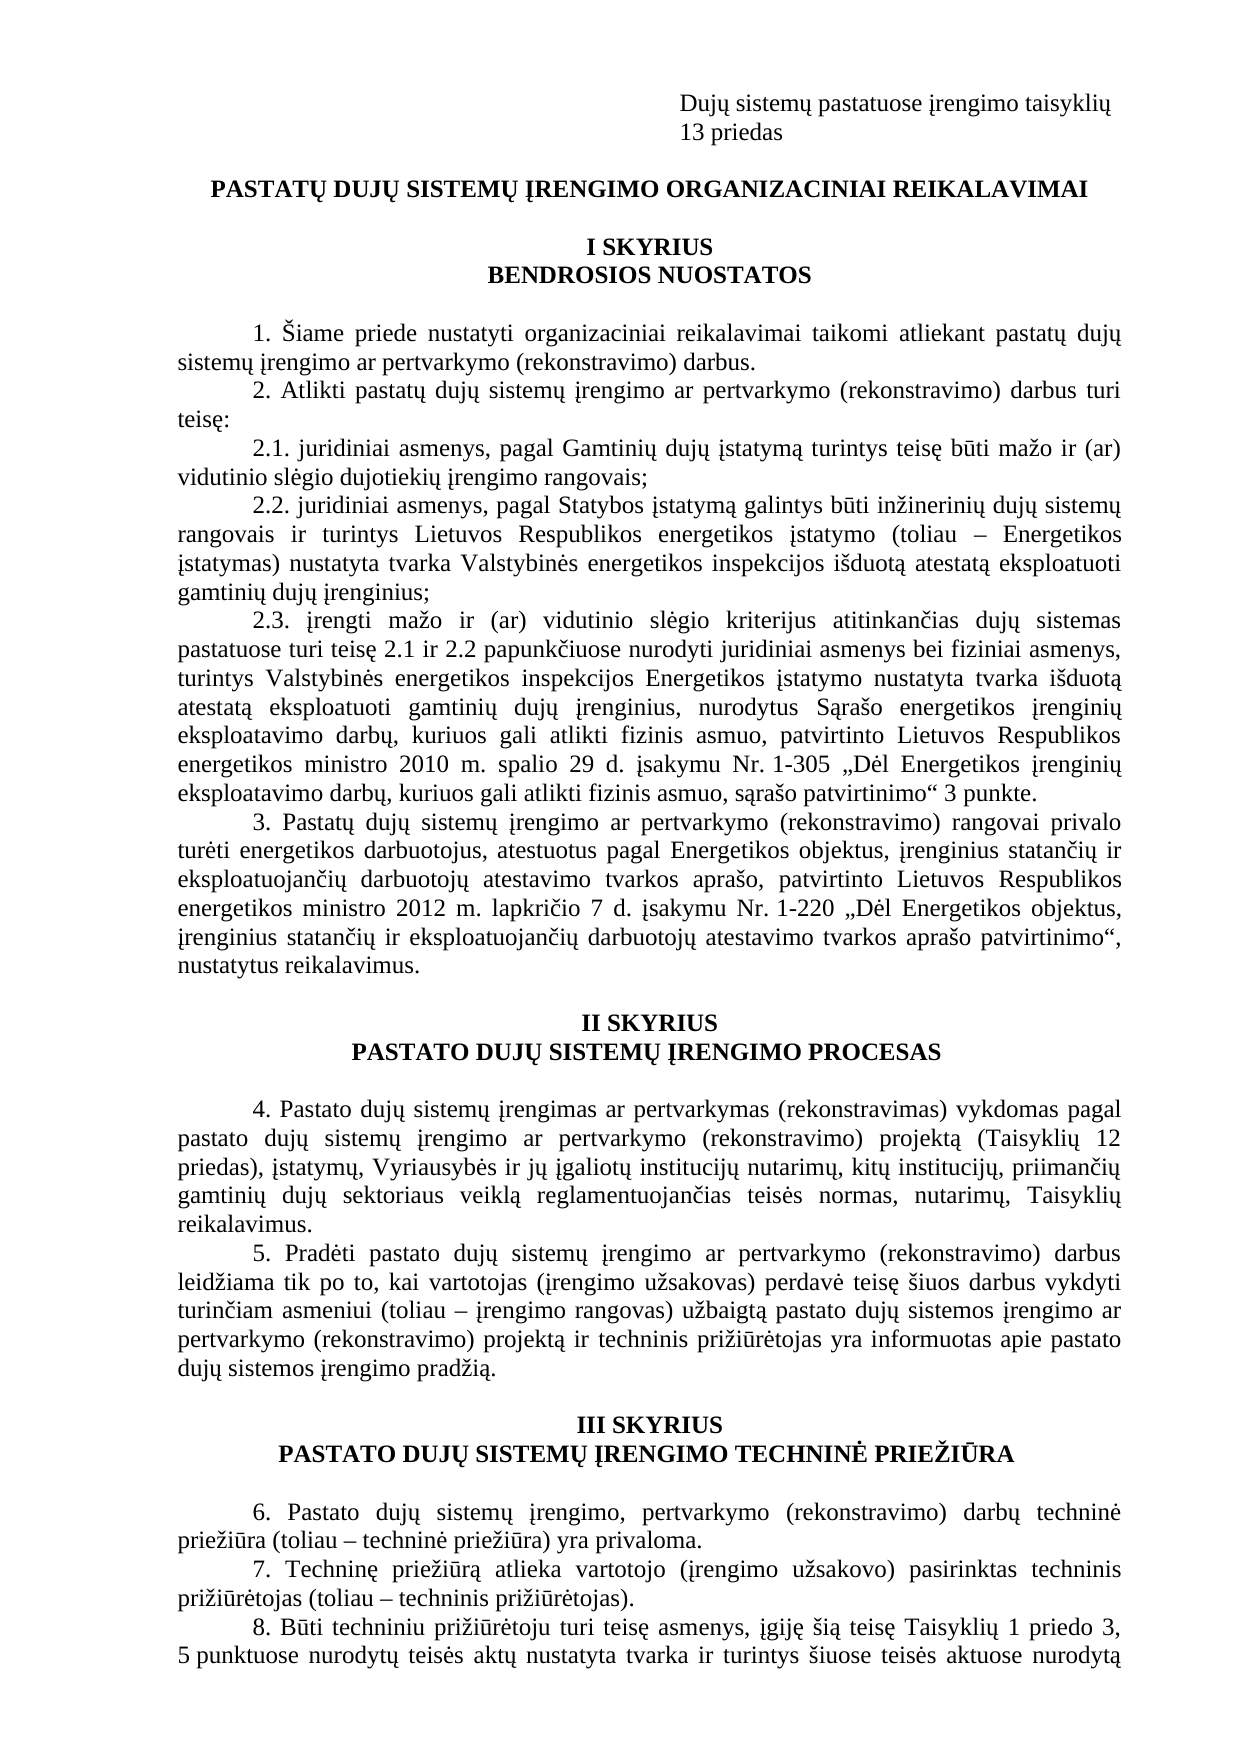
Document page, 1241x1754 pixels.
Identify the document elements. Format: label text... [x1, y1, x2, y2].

text BENDROSIOS NUOSTATOS [177, 260, 1122, 289]
text 1. Šiame priede nustatyti organizaciniai reikalavimai taikomi atliekant pastatų dujų sistemų įrengimo ar pertvarkymo (rekonstravimo) darbus. [177, 318, 1122, 375]
text 3. Pastatų dujų sistemų įrengimo ar pertvarkymo (rekonstravimo) rangovai privalo turėti energetikos darbuotojus, atestuotus pagal Energetikos objektus, įrenginius statančių ir eksploatuojančių darbuotojų atestavimo tvarkos aprašo, patvirtinto Lietuvos Respublikos energetikos ministro 2012 m. lapkričio 7 d. įsakymu Nr. 1-220 „Dėl Energetikos objektus, įrenginius statančių ir eksploatuojančių darbuotojų atestavimo tvarkos aprašo patvirtinimo“, nustatytus reikalavimus. [177, 807, 1122, 979]
text 2.3. įrengti mažo ir (ar) vidutinio slėgio kriterijus atitinkančias dujų sistemas pastatuose turi teisę 2.1 ir 2.2 papunkčiuose nurodyti juridiniai asmenys bei fiziniai asmenys, turintys Valstybinės energetikos inspekcijos Energetikos įstatymo nustatyta tvarka išduotą atestatą eksploatuoti gamtinių dujų įrenginius, nurodytus Sąrašo energetikos įrenginių eksploatavimo darbų, kuriuos gali atlikti fizinis asmuo, patvirtinto Lietuvos Respublikos energetikos ministro 2010 m. spalio 29 d. įsakymu Nr. 1-305 „Dėl Energetikos įrenginių eksploatavimo darbų, kuriuos gali atlikti fizinis asmuo, sąrašo patvirtinimo“ 3 punkte. [177, 605, 1122, 807]
text 2. Atlikti pastatų dujų sistemų įrengimo ar pertvarkymo (rekonstravimo) darbus turi teisę: [177, 375, 1122, 433]
text I SKYRIUS [177, 232, 1122, 260]
text 2.2. juridiniai asmenys, pagal Statybos įstatymą galintys būti inžinerinių dujų sistemų rangovais ir turintys Lietuvos Respublikos energetikos įstatymo (toliau – Energetikos įstatymas) nustatyta tvarka Valstybinės energetikos inspekcijos išduotą atestatą eksploatuoti gamtinių dujų įrenginius; [177, 490, 1122, 605]
text 2.1. juridiniai asmenys, pagal Gamtinių dujų įstatymą turintys teisę būti mažo ir (ar) vidutinio slėgio dujotiekių įrengimo rangovais; [177, 433, 1122, 490]
text 4. Pastato dujų sistemų įrengimas ar pertvarkymas (rekonstravimas) vykdomas pagal pastato dujų sistemų įrengimo ar pertvarkymo (rekonstravimo) projektą (Taisyklių 12 priedas), įstatymų, Vyriausybės ir jų įgaliotų institucijų nutarimų, kitų institucijų, priimančių gamtinių dujų sektoriaus veiklą reglamentuojančias teisės normas, nutarimų, Taisyklių reikalavimus. [177, 1094, 1122, 1238]
text 6. Pastato dujų sistemų įrengimo, pertvarkymo (rekonstravimo) darbų techninė priežiūra (toliau – techninė priežiūra) yra privaloma. [177, 1497, 1122, 1554]
text 13 priedas [177, 117, 1122, 145]
text PASTATO DUJŲ SISTEMŲ ĮRENGIMO TECHNINĖ PRIEŽIŪRA [177, 1439, 1122, 1468]
text PASTATO DUJŲ SISTEMŲ ĮRENGIMO PROCESAS [177, 1037, 1122, 1065]
text 8. Būti techniniu prižiūrėtoju turi teisę asmenys, įgiję šią teisę Taisyklių 1 priedo 3, 5 punktuose nurodytų teisės aktų nustatyta tvarka ir turintys šiuose teisės aktuose nurodytą [177, 1612, 1122, 1669]
text 7. Techninę priežiūrą atlieka vartotojo (įrengimo užsakovo) pasirinktas techninis prižiūrėtojas (toliau – techninis prižiūrėtojas). [177, 1554, 1122, 1612]
text 5. Pradėti pastato dujų sistemų įrengimo ar pertvarkymo (rekonstravimo) darbus leidžiama tik po to, kai vartotojas (įrengimo užsakovas) perdavė teisę šiuos darbus vykdyti turinčiam asmeniui (toliau – įrengimo rangovas) užbaigtą pastato dujų sistemos įrengimo ar pertvarkymo (rekonstravimo) projektą ir techninis prižiūrėtojas yra informuotas apie pastato dujų sistemos įrengimo pradžią. [177, 1238, 1122, 1382]
text II SKYRIUS [177, 1008, 1122, 1037]
text PASTATŲ DUJŲ SISTEMŲ ĮRENGIMO ORGANIZACINIAI REIKALAVIMAI [177, 174, 1122, 203]
text III SKYRIUS [177, 1410, 1122, 1439]
text Dujų sistemų pastatuose įrengimo taisyklių [177, 88, 1122, 117]
